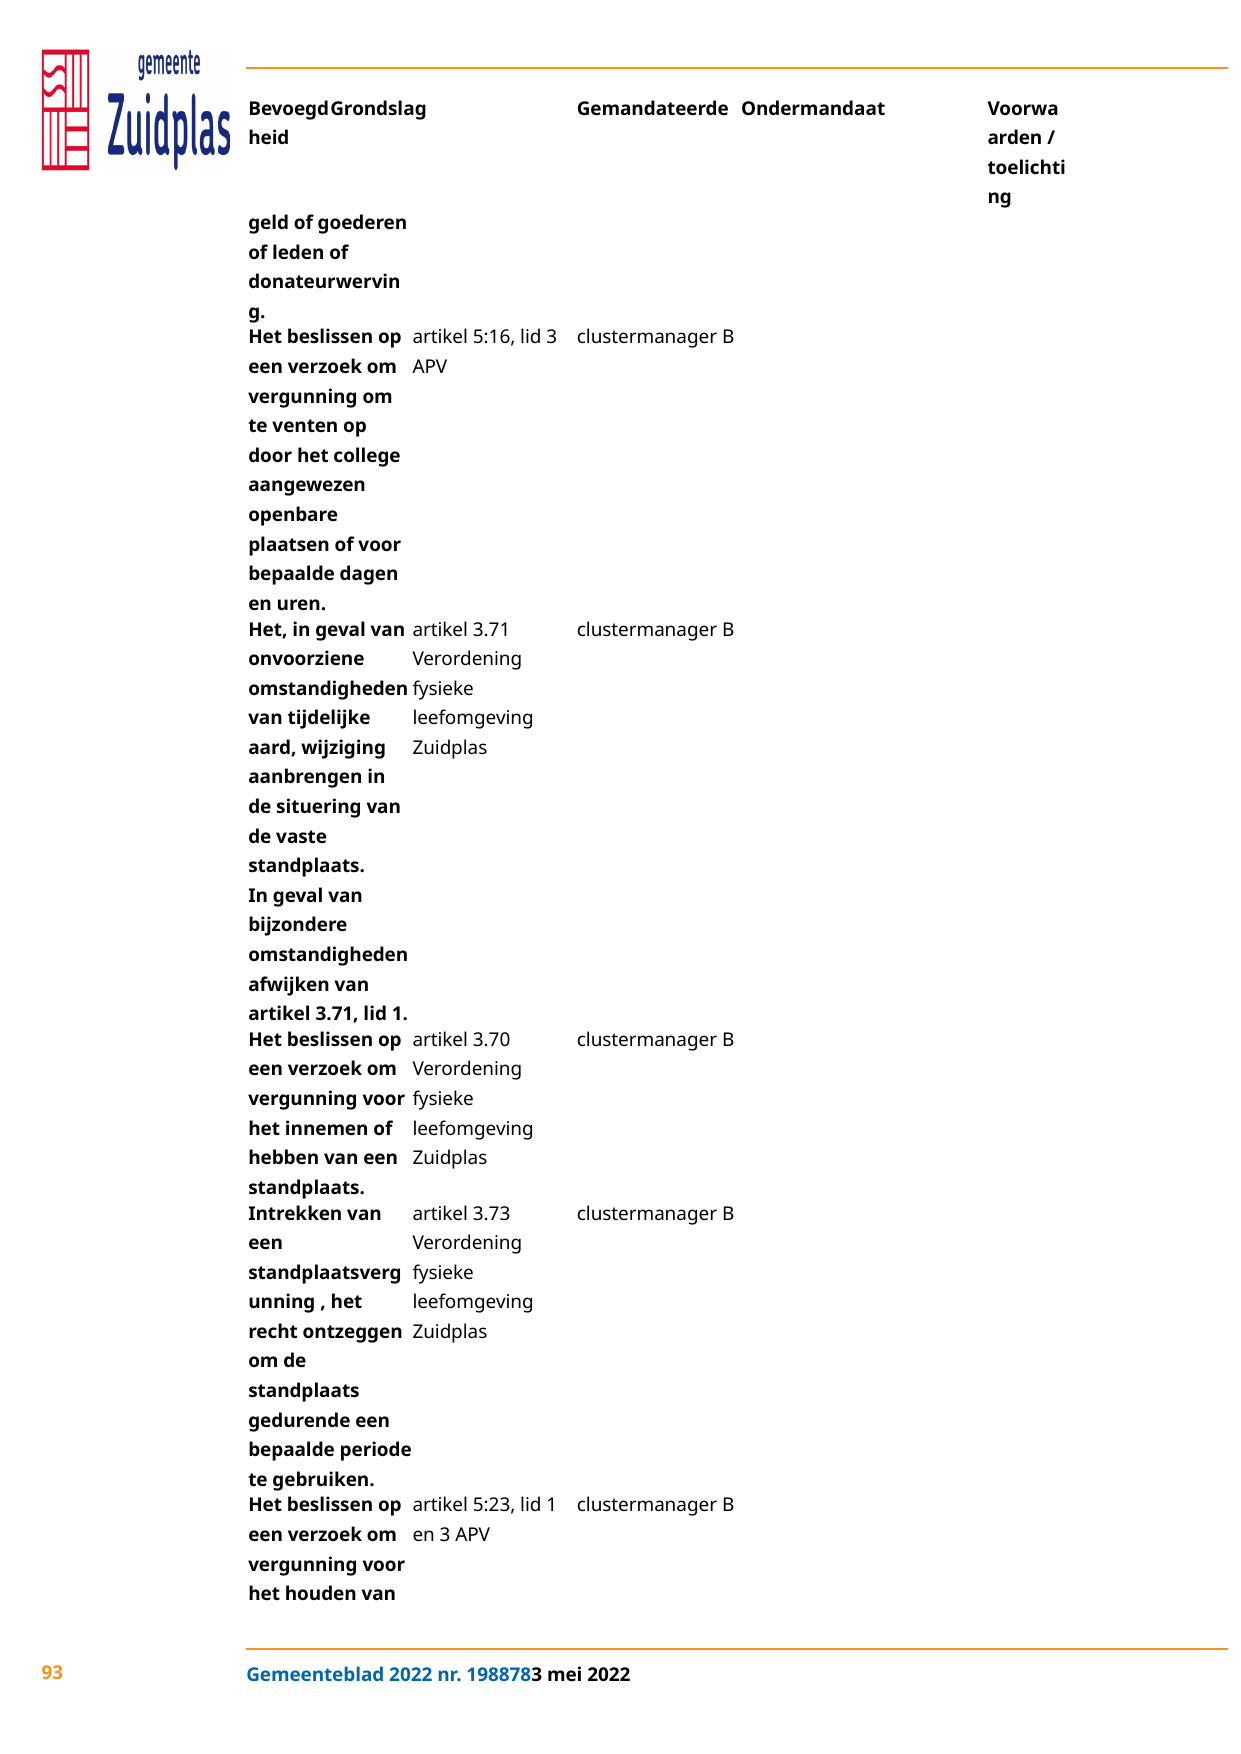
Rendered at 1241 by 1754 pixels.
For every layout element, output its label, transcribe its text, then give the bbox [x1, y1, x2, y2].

table_header Gemandateerde [577, 95, 741, 209]
table_cell geld of goederen of leden of donateurwerving. [248, 209, 412, 324]
table_cell artikel 5:23, lid 1 en 3 APV [412, 1492, 577, 1606]
table_header Ondermandaat [741, 95, 987, 209]
table_cell clustermanager B [577, 1200, 741, 1492]
table_cell Het beslissen op een verzoek om vergunning voor het innemen of hebben van een standplaats. [248, 1026, 412, 1200]
table_cell Het, in geval van onvoorziene omstandigheden van tijdelijke aard, wijziging aanbrengen in de situering van de vaste standplaats. In geval van bijzondere omstandigheden afwijken van artikel 3.71, lid 1. [248, 616, 412, 1026]
table_cell [741, 1026, 905, 1200]
table_cell [577, 209, 741, 324]
table_cell clustermanager B [577, 616, 741, 1026]
table_cell [741, 324, 905, 616]
table_cell clustermanager B [577, 324, 741, 616]
table_cell [905, 1026, 1152, 1200]
table_cell artikel 3.73 Verordening fysieke leefomgeving Zuidplas [412, 1200, 577, 1492]
table_cell [741, 209, 905, 324]
table_cell [905, 1492, 1152, 1606]
table_header Grondslag [330, 95, 577, 209]
table_header Bevoegdheid [248, 95, 330, 209]
table_cell [412, 209, 577, 324]
table_cell Het beslissen op een verzoek om vergunning om te venten op door het college aangewezen openbare plaatsen of voor bepaalde dagen en uren. [248, 324, 412, 616]
picture [41, 47, 231, 172]
table_cell clustermanager B [577, 1026, 741, 1200]
table_cell [741, 1492, 905, 1606]
table_cell Het beslissen op een verzoek om vergunning voor het houden van [248, 1492, 412, 1606]
table_header [1069, 95, 1152, 209]
table_cell artikel 3.71 Verordening fysieke leefomgeving Zuidplas [412, 616, 577, 1026]
table_cell [905, 209, 1152, 324]
table_cell [905, 616, 1152, 1026]
table_cell clustermanager B [577, 1492, 741, 1606]
table_cell artikel 5:16, lid 3 APV [412, 324, 577, 616]
table_cell [741, 1200, 905, 1492]
table_cell Intrekken van een standplaatsvergunning , het recht ontzeggen om de standplaats gedurende een bepaalde periode te gebruiken. [248, 1200, 412, 1492]
table_cell artikel 3.70 Verordening fysieke leefomgeving Zuidplas [412, 1026, 577, 1200]
table_cell [905, 324, 1152, 616]
table_cell [905, 1200, 1152, 1492]
table_header Voorwaarden / toelichting [987, 95, 1069, 209]
table_cell [741, 616, 905, 1026]
